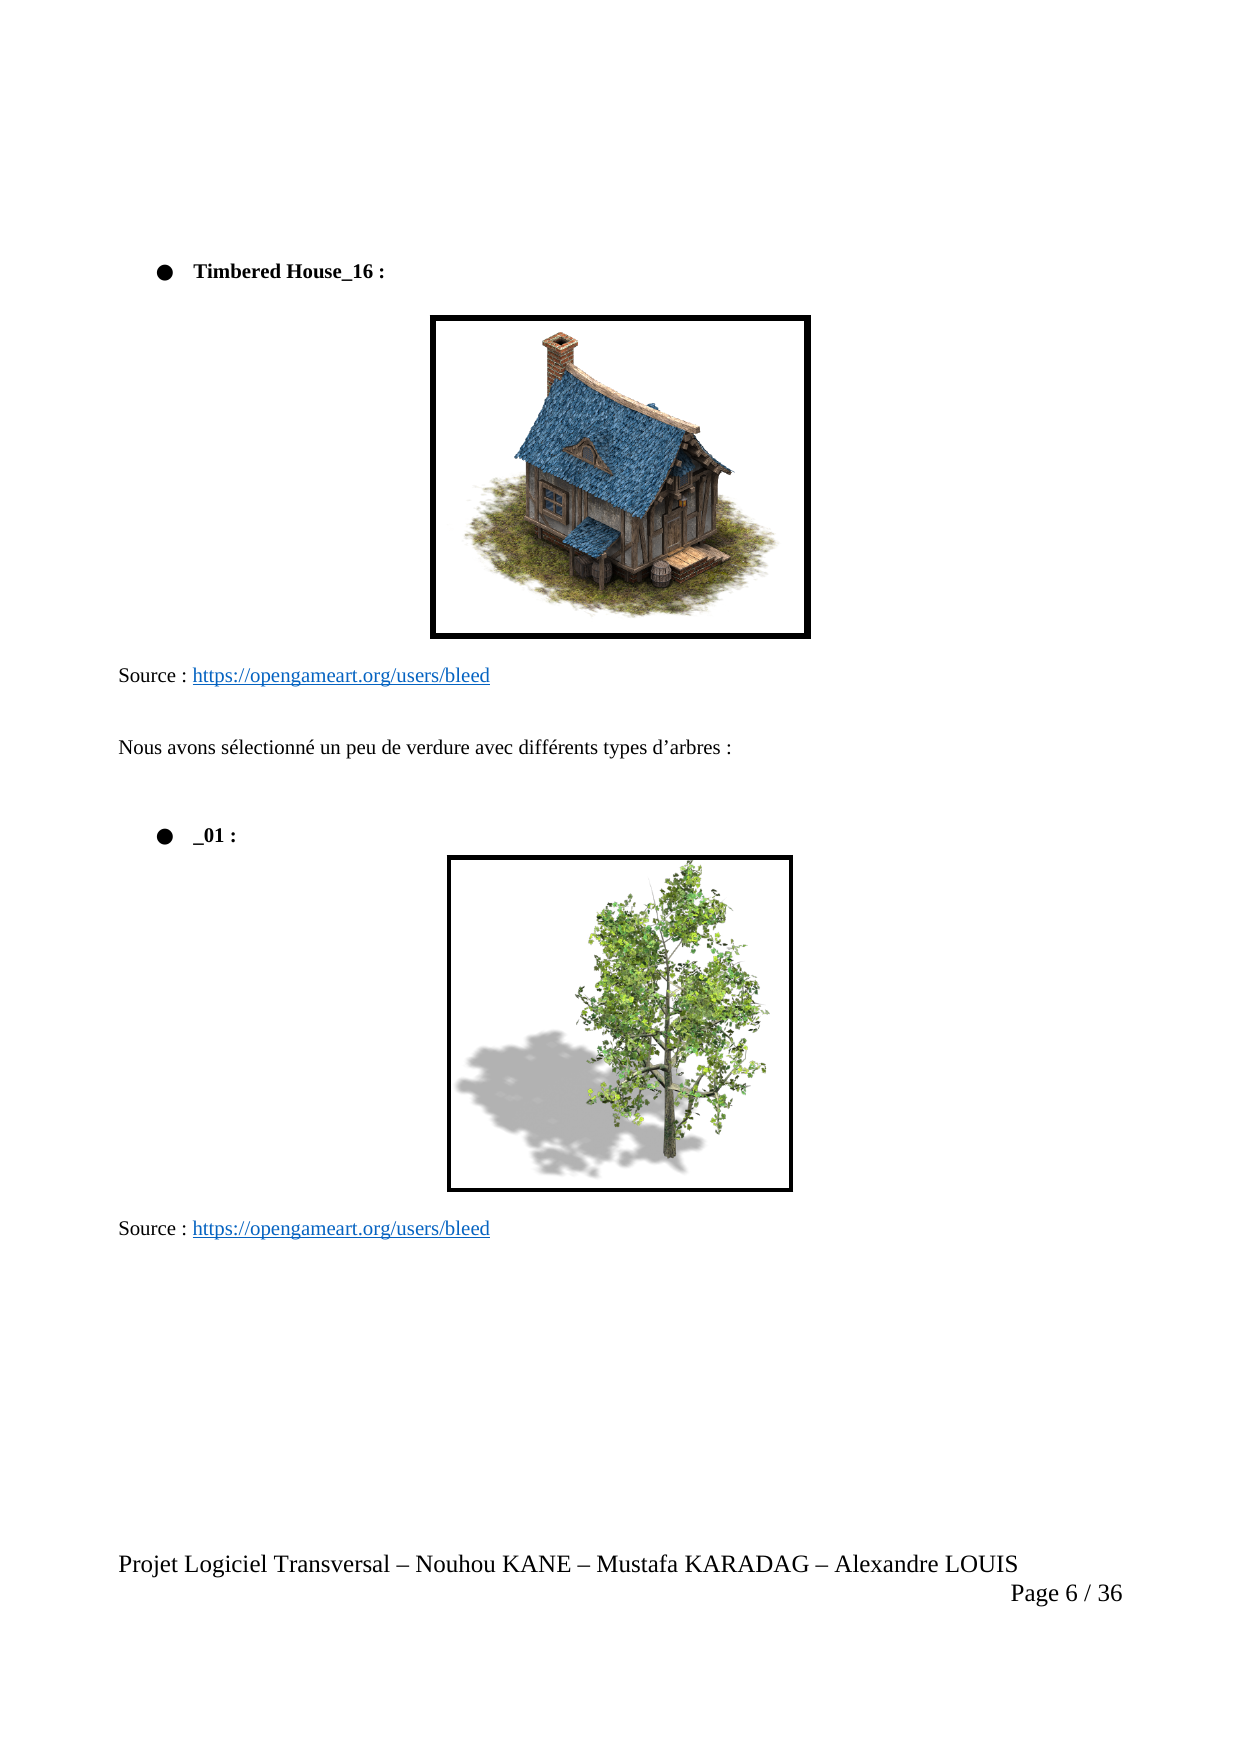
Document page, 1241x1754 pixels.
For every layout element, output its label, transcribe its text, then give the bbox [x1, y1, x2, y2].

list Timbered House_16 : [156, 248, 1122, 291]
text Nous avons sélectionné un peu de verdure avec différents types d’arbres : [118, 735, 1122, 759]
text Source : https://opengameart.org/users/bleed [118, 1216, 1122, 1240]
text Source : https://opengameart.org/users/bleed [118, 663, 1122, 687]
list _01 : [156, 812, 1122, 855]
